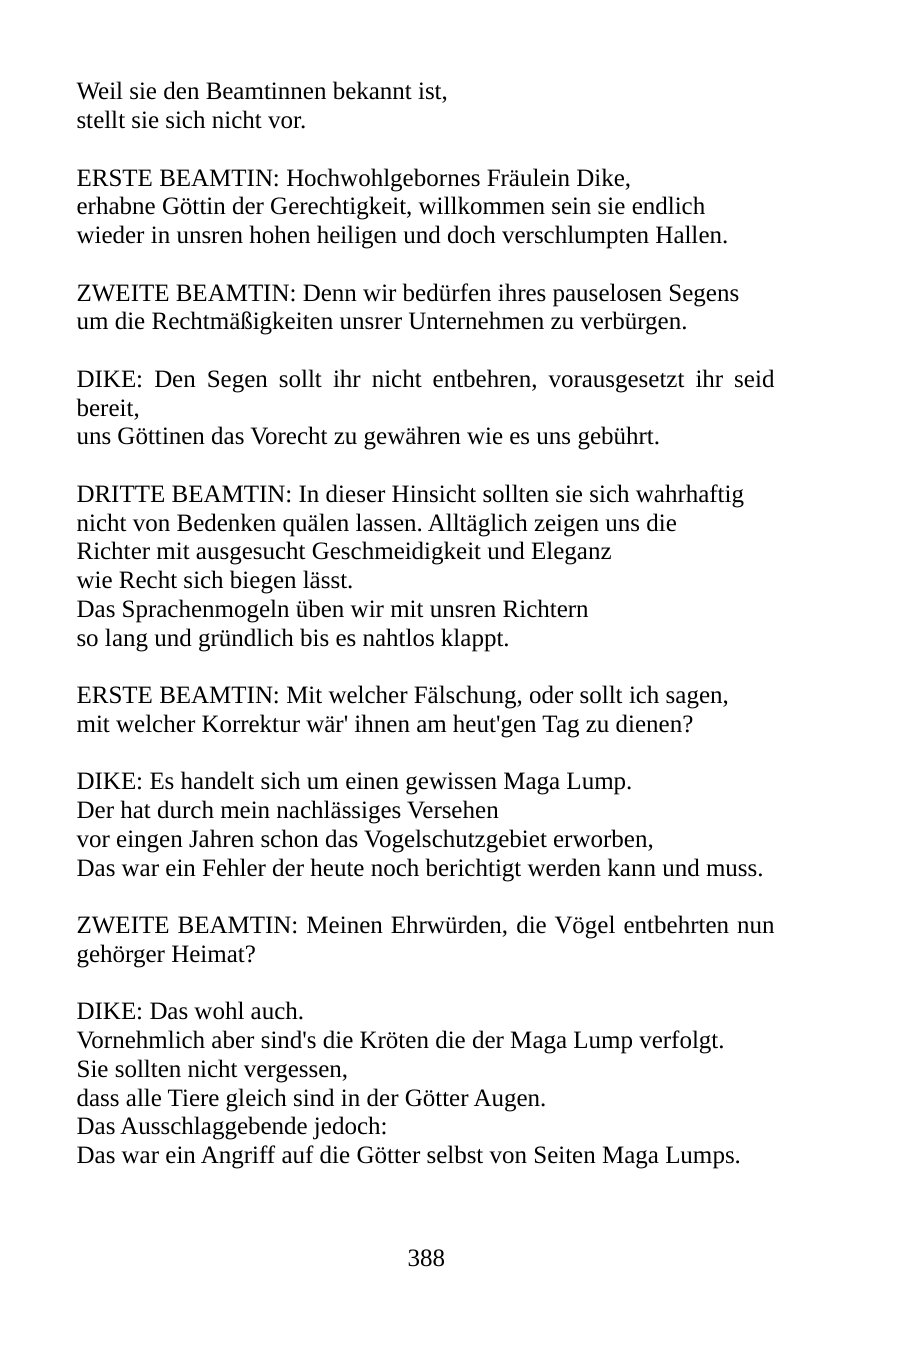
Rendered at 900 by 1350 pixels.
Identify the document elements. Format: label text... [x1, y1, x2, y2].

text ERSTE BEAMTIN: Mit welcher Fälschung, oder sollt ich sagen, [76, 680, 776, 709]
text mit welcher Korrektur wär' ihnen am heut'gen Tag zu dienen? [76, 709, 776, 738]
text Das war ein Fehler der heute noch berichtigt werden kann und muss. [76, 853, 776, 881]
text Der hat durch mein nachlässiges Versehen [76, 795, 776, 824]
text Das war ein Angriff auf die Götter selbst von Seiten Maga Lumps. [76, 1140, 776, 1169]
text stellt sie sich nicht vor. [76, 105, 776, 134]
text ERSTE BEAMTIN: Hochwohlgebornes Fräulein Dike, [76, 163, 776, 191]
text uns Göttinen das Vorecht zu gewähren wie es uns gebührt. [76, 421, 776, 450]
text wieder in unsren hohen heiligen und doch verschlumpten Hallen. [76, 220, 776, 249]
text um die Rechtmäßigkeiten unsrer Unternehmen zu verbürgen. [76, 306, 776, 335]
text Das Ausschlaggebende jedoch: [76, 1111, 776, 1140]
text Richter mit ausgesucht Geschmeidigkeit und Eleganz [76, 536, 776, 565]
text nicht von Bedenken quälen lassen. Alltäglich zeigen uns die [76, 508, 776, 536]
text Das Sprachenmogeln üben wir mit unsren Richtern [76, 594, 776, 623]
text erhabne Göttin der Gerechtigkeit, willkommen sein sie endlich [76, 191, 776, 220]
text so lang und gründlich bis es nahtlos klappt. [76, 623, 776, 651]
text DIKE: Den Segen sollt ihr nicht entbehren, vorausgesetzt ihr seid bereit, [76, 364, 776, 421]
text DIKE: Das wohl auch. [76, 996, 776, 1025]
text Vornehmlich aber sind's die Kröten die der Maga Lump verfolgt. [76, 1025, 776, 1054]
text ZWEITE BEAMTIN: Meinen Ehrwürden, die Vögel entbehrten nun gehörger Heimat? [76, 910, 776, 968]
text DRITTE BEAMTIN: In dieser Hinsicht sollten sie sich wahrhaftig [76, 479, 776, 508]
text Sie sollten nicht vergessen, [76, 1054, 776, 1083]
text dass alle Tiere gleich sind in der Götter Augen. [76, 1083, 776, 1111]
text DIKE: Es handelt sich um einen gewissen Maga Lump. [76, 766, 776, 795]
text vor eingen Jahren schon das Vogelschutzgebiet erworben, [76, 824, 776, 853]
text Weil sie den Beamtinnen bekannt ist, [76, 76, 776, 105]
text ZWEITE BEAMTIN: Denn wir bedürfen ihres pauselosen Segens [76, 278, 776, 306]
text wie Recht sich biegen lässt. [76, 565, 776, 594]
